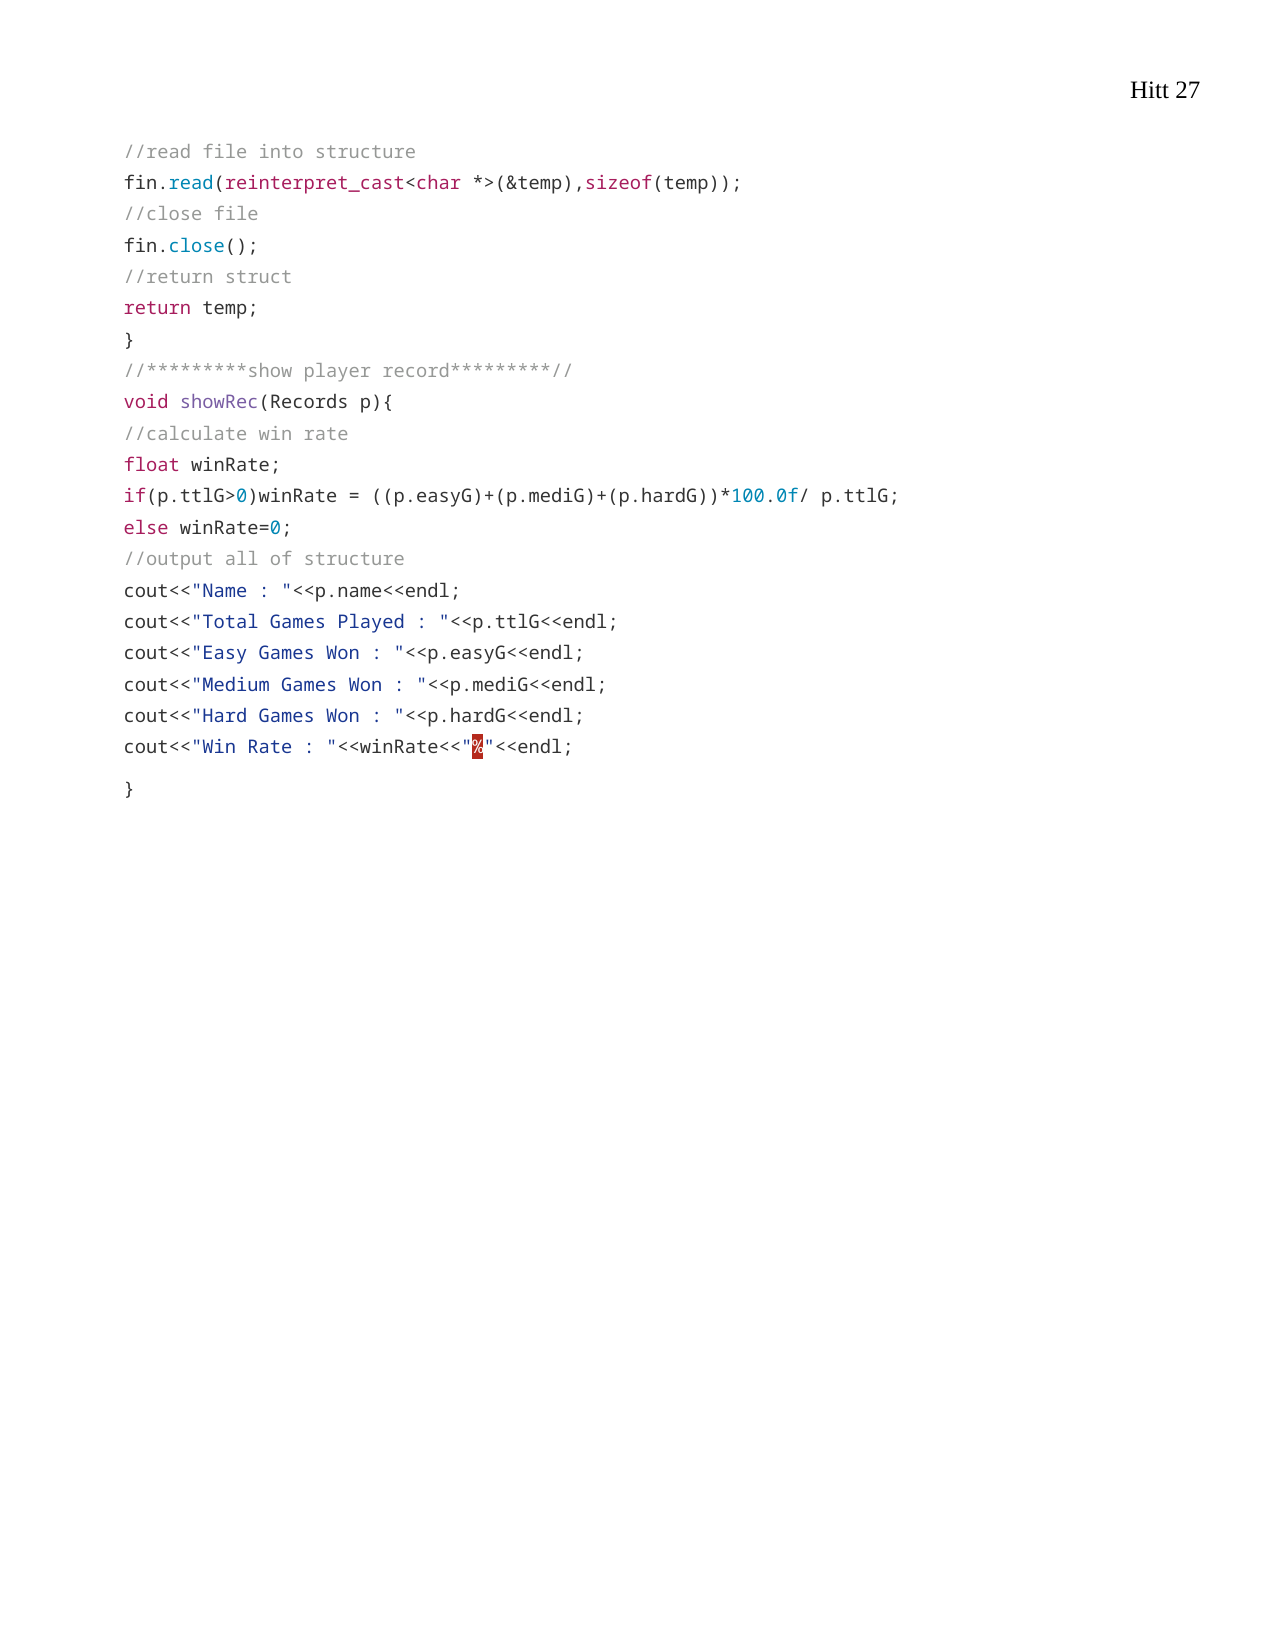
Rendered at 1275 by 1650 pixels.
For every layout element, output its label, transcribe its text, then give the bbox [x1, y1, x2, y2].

table_cell [120, 762, 1138, 773]
table_cell [75, 731, 120, 762]
table_cell //calculate win rate [120, 417, 1138, 448]
table_cell [75, 762, 120, 773]
table_cell [75, 699, 120, 731]
table_cell if(p.ttlG>0)winRate = ((p.easyG)+(p.mediG)+(p.hardG))*100.0f/ p.ttlG; [120, 480, 1138, 511]
table_cell [75, 773, 120, 804]
table_cell cout<<"Hard Games Won : "<<p.hardG<<endl; [120, 699, 1138, 731]
table_cell fin.read(reinterpret_cast<char *>(&temp),sizeof(temp)); [120, 166, 1138, 198]
table_cell //output all of structure [120, 543, 1138, 574]
table_cell [75, 260, 120, 292]
table_cell //close file [120, 198, 1138, 229]
table_cell return temp; [120, 292, 1138, 323]
table_cell [75, 323, 120, 354]
table_cell [75, 449, 120, 480]
table_cell //read file into structure [120, 135, 1138, 166]
table_cell [75, 292, 120, 323]
table_cell [75, 511, 120, 543]
table_cell void showRec(Records p){ [120, 386, 1138, 417]
table_cell [75, 386, 120, 417]
table_cell [75, 135, 120, 166]
table_cell [75, 417, 120, 448]
table_cell cout<<"Medium Games Won : "<<p.mediG<<endl; [120, 668, 1138, 699]
table_cell [75, 198, 120, 229]
table_cell cout<<"Name : "<<p.name<<endl; [120, 574, 1138, 605]
table_cell } [120, 773, 1138, 804]
table_cell [75, 668, 120, 699]
table_cell [75, 229, 120, 260]
table_cell //*********show player record*********// [120, 355, 1138, 386]
table_cell [75, 637, 120, 668]
table_cell } [120, 323, 1138, 354]
table_cell [75, 543, 120, 574]
table_cell [75, 355, 120, 386]
table_cell [75, 605, 120, 637]
table_cell float winRate; [120, 449, 1138, 480]
table_cell cout<<"Total Games Played : "<<p.ttlG<<endl; [120, 605, 1138, 637]
table_cell cout<<"Easy Games Won : "<<p.easyG<<endl; [120, 637, 1138, 668]
table_cell cout<<"Win Rate : "<<winRate<<"%"<<endl; [120, 731, 1138, 762]
table_cell [75, 480, 120, 511]
table_cell [75, 574, 120, 605]
table_cell [75, 166, 120, 198]
table_cell fin.close(); [120, 229, 1138, 260]
table_cell //return struct [120, 260, 1138, 292]
table_cell else winRate=0; [120, 511, 1138, 543]
